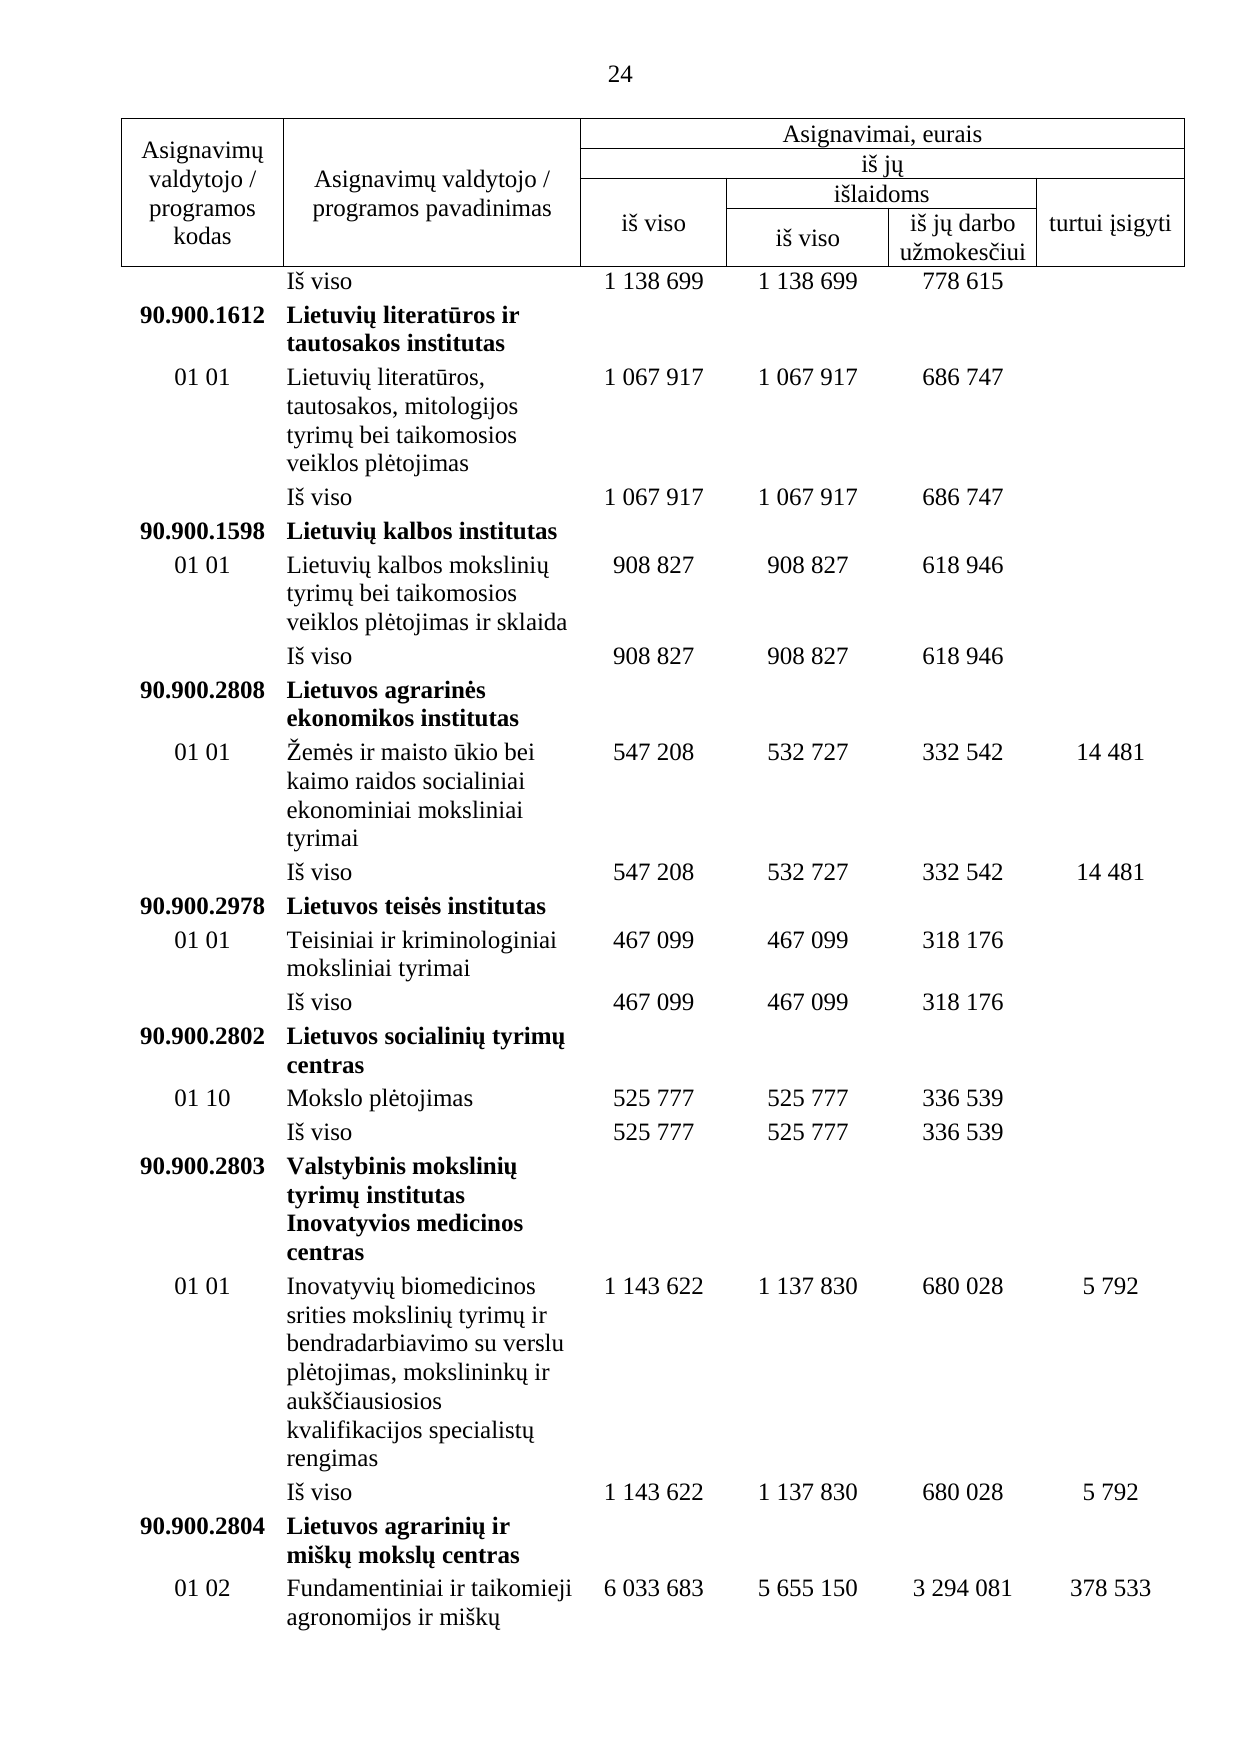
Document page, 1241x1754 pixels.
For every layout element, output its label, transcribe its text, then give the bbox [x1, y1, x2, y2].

table_cell 90.900.2802 [121, 1021, 283, 1083]
table_cell 6 033 683 [580, 1574, 726, 1631]
table_cell 01 01 [121, 925, 283, 987]
table_cell [580, 1021, 726, 1083]
table_cell [121, 641, 283, 675]
table_cell [1037, 1117, 1184, 1151]
table_cell 532 727 [726, 737, 889, 857]
table_cell [1037, 550, 1184, 641]
table_cell 332 542 [889, 737, 1037, 857]
table_cell 01 02 [121, 1574, 283, 1631]
table_cell [726, 1021, 889, 1083]
table_cell 90.900.2978 [121, 891, 283, 925]
table_cell Lietuvos agrarinių ir miškų mokslų centras [284, 1511, 580, 1573]
table_cell 532 727 [726, 857, 889, 891]
table_cell 5 792 [1037, 1477, 1184, 1511]
table_cell [889, 1021, 1037, 1083]
table_cell 1 138 699 [580, 267, 726, 300]
table_cell [121, 267, 283, 300]
table_cell [1037, 641, 1184, 675]
table_cell [889, 891, 1037, 925]
table_cell 1 137 830 [726, 1477, 889, 1511]
table_cell 686 747 [889, 482, 1037, 516]
table_header Asignavimų valdytojo / programos pavadinimas [284, 119, 580, 266]
table_cell 525 777 [726, 1117, 889, 1151]
table_cell 547 208 [580, 737, 726, 857]
table_cell [1037, 1084, 1184, 1117]
table_cell 908 827 [726, 550, 889, 641]
table_cell 908 827 [580, 641, 726, 675]
table_cell 525 777 [580, 1117, 726, 1151]
table_cell Valstybinis mokslinių tyrimų institutas Inovatyvios medicinos centras [284, 1151, 580, 1271]
table_cell Iš viso [284, 482, 580, 516]
table_cell Lietuvių kalbos mokslinių tyrimų bei taikomosios veiklos plėtojimas ir sklaida [284, 550, 580, 641]
table_cell Lietuvos socialinių tyrimų centras [284, 1021, 580, 1083]
table_cell [580, 1511, 726, 1573]
table_cell 5 655 150 [726, 1574, 889, 1631]
table_cell 547 208 [580, 857, 726, 891]
table_cell 680 028 [889, 1477, 1037, 1511]
table_cell 90.900.1598 [121, 516, 283, 550]
table_cell 1 067 917 [580, 362, 726, 482]
table_cell 332 542 [889, 857, 1037, 891]
table_cell 318 176 [889, 925, 1037, 987]
table_cell Inovatyvių biomedicinos srities mokslinių tyrimų ir bendradarbiavimo su verslu plėtojimas, mokslininkų ir aukščiausiosios kvalifikacijos specialistų rengimas [284, 1271, 580, 1477]
table_cell 1 067 917 [726, 362, 889, 482]
table_cell 336 539 [889, 1117, 1037, 1151]
table_cell [1037, 1511, 1184, 1573]
table_cell [726, 891, 889, 925]
table_cell [726, 300, 889, 362]
table_cell [889, 675, 1037, 737]
table_cell [1037, 1151, 1184, 1271]
table_cell [1037, 891, 1184, 925]
table_cell 467 099 [580, 925, 726, 987]
table_cell 5 792 [1037, 1271, 1184, 1477]
table_cell [580, 1151, 726, 1271]
table_cell Lietuvių kalbos institutas [284, 516, 580, 550]
table_cell [580, 891, 726, 925]
table_cell 3 294 081 [889, 1574, 1037, 1631]
table_cell 1 137 830 [726, 1271, 889, 1477]
table_cell [889, 300, 1037, 362]
table_cell 467 099 [726, 925, 889, 987]
table_cell Iš viso [284, 641, 580, 675]
table_cell 14 481 [1037, 857, 1184, 891]
table_cell 467 099 [580, 987, 726, 1021]
table_cell [889, 1151, 1037, 1271]
table_cell [1037, 675, 1184, 737]
table_cell Teisiniai ir kriminologiniai moksliniai tyrimai [284, 925, 580, 987]
table_cell 680 028 [889, 1271, 1037, 1477]
table_cell Lietuvių literatūros, tautosakos, mitologijos tyrimų bei taikomosios veiklos plėtojimas [284, 362, 580, 482]
table_cell 1 143 622 [580, 1477, 726, 1511]
table_cell [121, 1477, 283, 1511]
table_cell 14 481 [1037, 737, 1184, 857]
table_cell Iš viso [284, 1117, 580, 1151]
table_cell [889, 1511, 1037, 1573]
table_cell [1037, 987, 1184, 1021]
table_cell 01 01 [121, 1271, 283, 1477]
table_cell [726, 1511, 889, 1573]
table_cell [121, 857, 283, 891]
table_cell 525 777 [726, 1084, 889, 1117]
table_cell iš jų darbo užmokesčiui [889, 209, 1036, 266]
table_cell Mokslo plėtojimas [284, 1084, 580, 1117]
table_cell [1037, 516, 1184, 550]
table_cell 686 747 [889, 362, 1037, 482]
table_cell Iš viso [284, 987, 580, 1021]
table_header Asignavimai, eurais [581, 119, 1184, 148]
table_cell iš viso [581, 179, 726, 266]
table_cell [726, 516, 889, 550]
table_cell Iš viso [284, 857, 580, 891]
table_cell 1 138 699 [726, 267, 889, 300]
table_cell 90.900.2803 [121, 1151, 283, 1271]
table_cell 336 539 [889, 1084, 1037, 1117]
table_cell iš viso [727, 209, 888, 266]
table_cell 01 01 [121, 362, 283, 482]
table_cell 318 176 [889, 987, 1037, 1021]
table_cell 618 946 [889, 550, 1037, 641]
table_cell Žemės ir maisto ūkio bei kaimo raidos socialiniai ekonominiai moksliniai tyrimai [284, 737, 580, 857]
table_cell [889, 516, 1037, 550]
table_cell 618 946 [889, 641, 1037, 675]
table_cell 525 777 [580, 1084, 726, 1117]
table_cell 467 099 [726, 987, 889, 1021]
table_cell [1037, 1021, 1184, 1083]
table_cell 01 10 [121, 1084, 283, 1117]
table_cell 01 01 [121, 737, 283, 857]
table_cell 908 827 [580, 550, 726, 641]
table_cell [121, 987, 283, 1021]
table_cell Lietuvos teisės institutas [284, 891, 580, 925]
table_cell [1037, 482, 1184, 516]
table_cell 1 067 917 [726, 482, 889, 516]
table_cell [580, 300, 726, 362]
table_cell [580, 516, 726, 550]
table_cell 1 067 917 [580, 482, 726, 516]
table_cell iš jų [581, 149, 1184, 178]
table_cell [580, 675, 726, 737]
table_cell Iš viso [284, 1477, 580, 1511]
table_cell Lietuvos agrarinės ekonomikos institutas [284, 675, 580, 737]
table_cell [1037, 925, 1184, 987]
table_cell [726, 675, 889, 737]
table_cell 90.900.2808 [121, 675, 283, 737]
table_cell 01 01 [121, 550, 283, 641]
table_cell [1037, 362, 1184, 482]
table_cell 90.900.1612 [121, 300, 283, 362]
table_cell turtui įsigyti [1037, 179, 1184, 266]
table_cell Lietuvių literatūros ir tautosakos institutas [284, 300, 580, 362]
table_cell 378 533 [1037, 1574, 1184, 1631]
table_cell išlaidoms [727, 179, 1036, 207]
table_header Asignavimų valdytojo / programos kodas [122, 119, 283, 266]
table_cell [726, 1151, 889, 1271]
table_cell [1037, 300, 1184, 362]
table_cell 90.900.2804 [121, 1511, 283, 1573]
table_cell 1 143 622 [580, 1271, 726, 1477]
table_cell Fundamentiniai ir taikomieji agronomijos ir miškų [284, 1574, 580, 1631]
table_cell [121, 482, 283, 516]
table_cell [1037, 267, 1184, 300]
table_cell [121, 1117, 283, 1151]
table_cell 778 615 [889, 267, 1037, 300]
table_cell Iš viso [284, 267, 580, 300]
table_cell 908 827 [726, 641, 889, 675]
